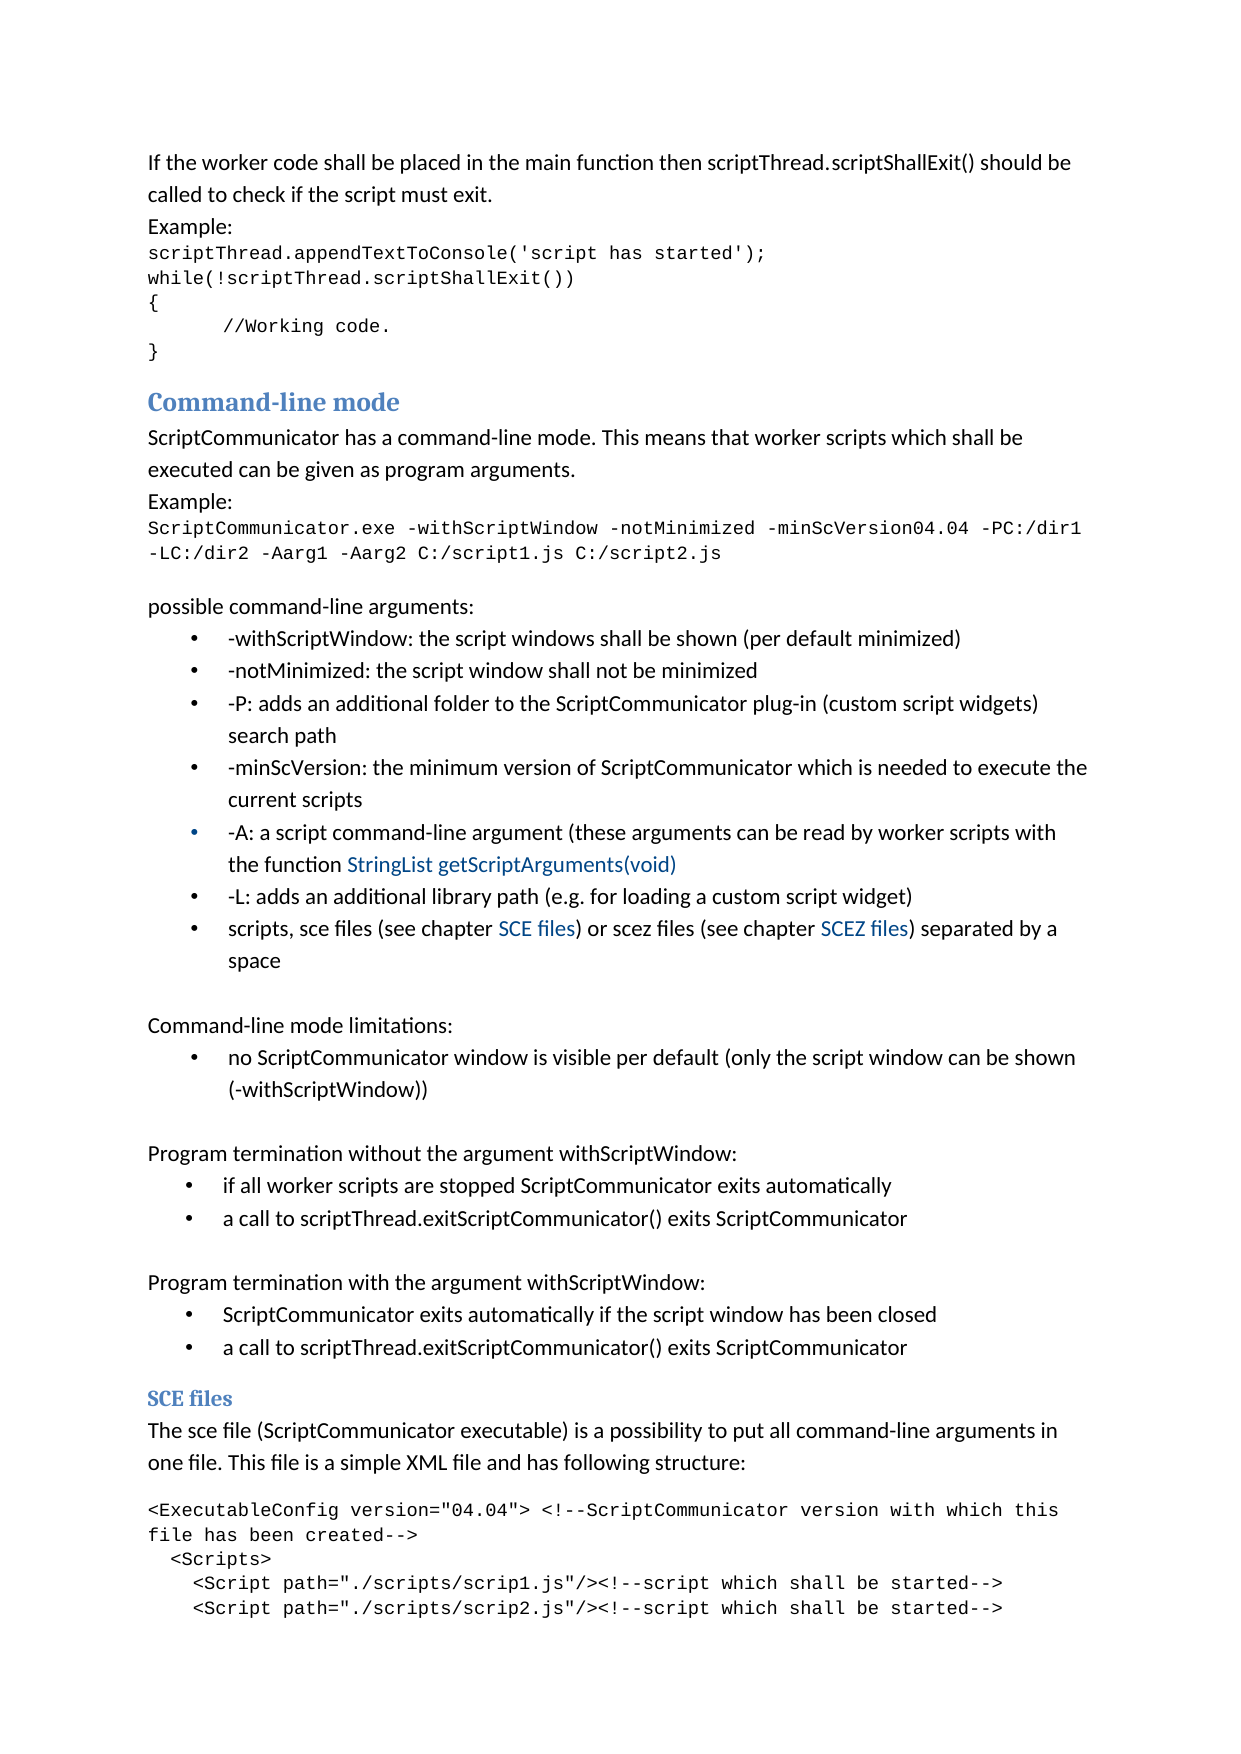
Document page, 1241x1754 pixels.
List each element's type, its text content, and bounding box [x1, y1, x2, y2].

text ScriptCommunicator has a command-line mode. This means that worker scripts which shall be executed can be given as program arguments. [148, 423, 1093, 483]
text //Working code. [148, 317, 1093, 338]
list scripts, sce files (see chapter SCE files) or scez files (see chapter SCEZ files) separated by a space [190, 914, 1093, 974]
text If the worker code shall be placed in the main function then scriptThread.scriptShallExit() should be called to check if the script must exit. [148, 148, 1093, 208]
text scriptThread.appendTextToConsole('script has started'); [148, 244, 1093, 265]
text possible command-line arguments: [148, 592, 1093, 620]
text The sce file (ScriptCommunicator executable) is a possibility to put all command-line arguments in one file. This file is a simple XML file and has following structure: [148, 1416, 1093, 1476]
text <Script path="./scripts/scrip2.js"/><!--script which shall be started--> [148, 1598, 1093, 1620]
list if all worker scripts are stopped ScriptCommunicator exits automatically [185, 1172, 1093, 1200]
text { [148, 293, 1093, 314]
list -withScriptWindow: the script windows shall be shown (per default minimized) [190, 624, 1093, 652]
subtitle Command-line mode [148, 387, 1093, 418]
subtitle SCE files [148, 1386, 1093, 1412]
text <Script path="./scripts/scrip1.js"/><!--script which shall be started--> [148, 1574, 1093, 1595]
list ScriptCommunicator exits automatically if the script window has been closed [185, 1300, 1093, 1328]
list a call to scriptThread.exitScriptCommunicator() exits ScriptCommunicator [185, 1333, 1093, 1361]
list -P: adds an additional folder to the ScriptCommunicator plug-in (custom script widgets) search path [190, 689, 1093, 749]
text while(!scriptThread.scriptShallExit()) [148, 268, 1093, 290]
text Example: [148, 487, 1093, 515]
list -notMinimized: the script window shall not be minimized [190, 657, 1093, 685]
list -minScVersion: the minimum version of ScriptCommunicator which is needed to execute the current scripts [190, 753, 1093, 813]
list -A: a script command-line argument (these arguments can be read by worker scripts with the function QStringList getScriptArguments(void) [190, 818, 1093, 878]
text <Scripts> [148, 1550, 1093, 1571]
text Command-line mode limitations: [148, 1011, 1093, 1039]
text Example: [148, 212, 1093, 240]
list -L: adds an additional library path (e.g. for loading a custom script widget) [190, 882, 1093, 910]
text } [148, 342, 1093, 363]
text Program termination with the argument withScriptWindow: [148, 1268, 1093, 1296]
list no ScriptCommunicator window is visible per default (only the script window can be shown (-withScriptWindow)) [190, 1043, 1093, 1103]
text Program termination without the argument withScriptWindow: [148, 1139, 1093, 1167]
text <ExecutableConfig version="04.04"> <!--ScriptCommunicator version with which this file has been created--> [148, 1501, 1093, 1547]
list a call to scriptThread.exitScriptCommunicator() exits ScriptCommunicator [185, 1204, 1093, 1232]
text ScriptCommunicator.exe -withScriptWindow -notMinimized -minScVersion04.04 -PC:/dir1 -LC:/dir2 -Aarg1 -Aarg2 C:/script1.js C:/script2.js [148, 519, 1093, 565]
